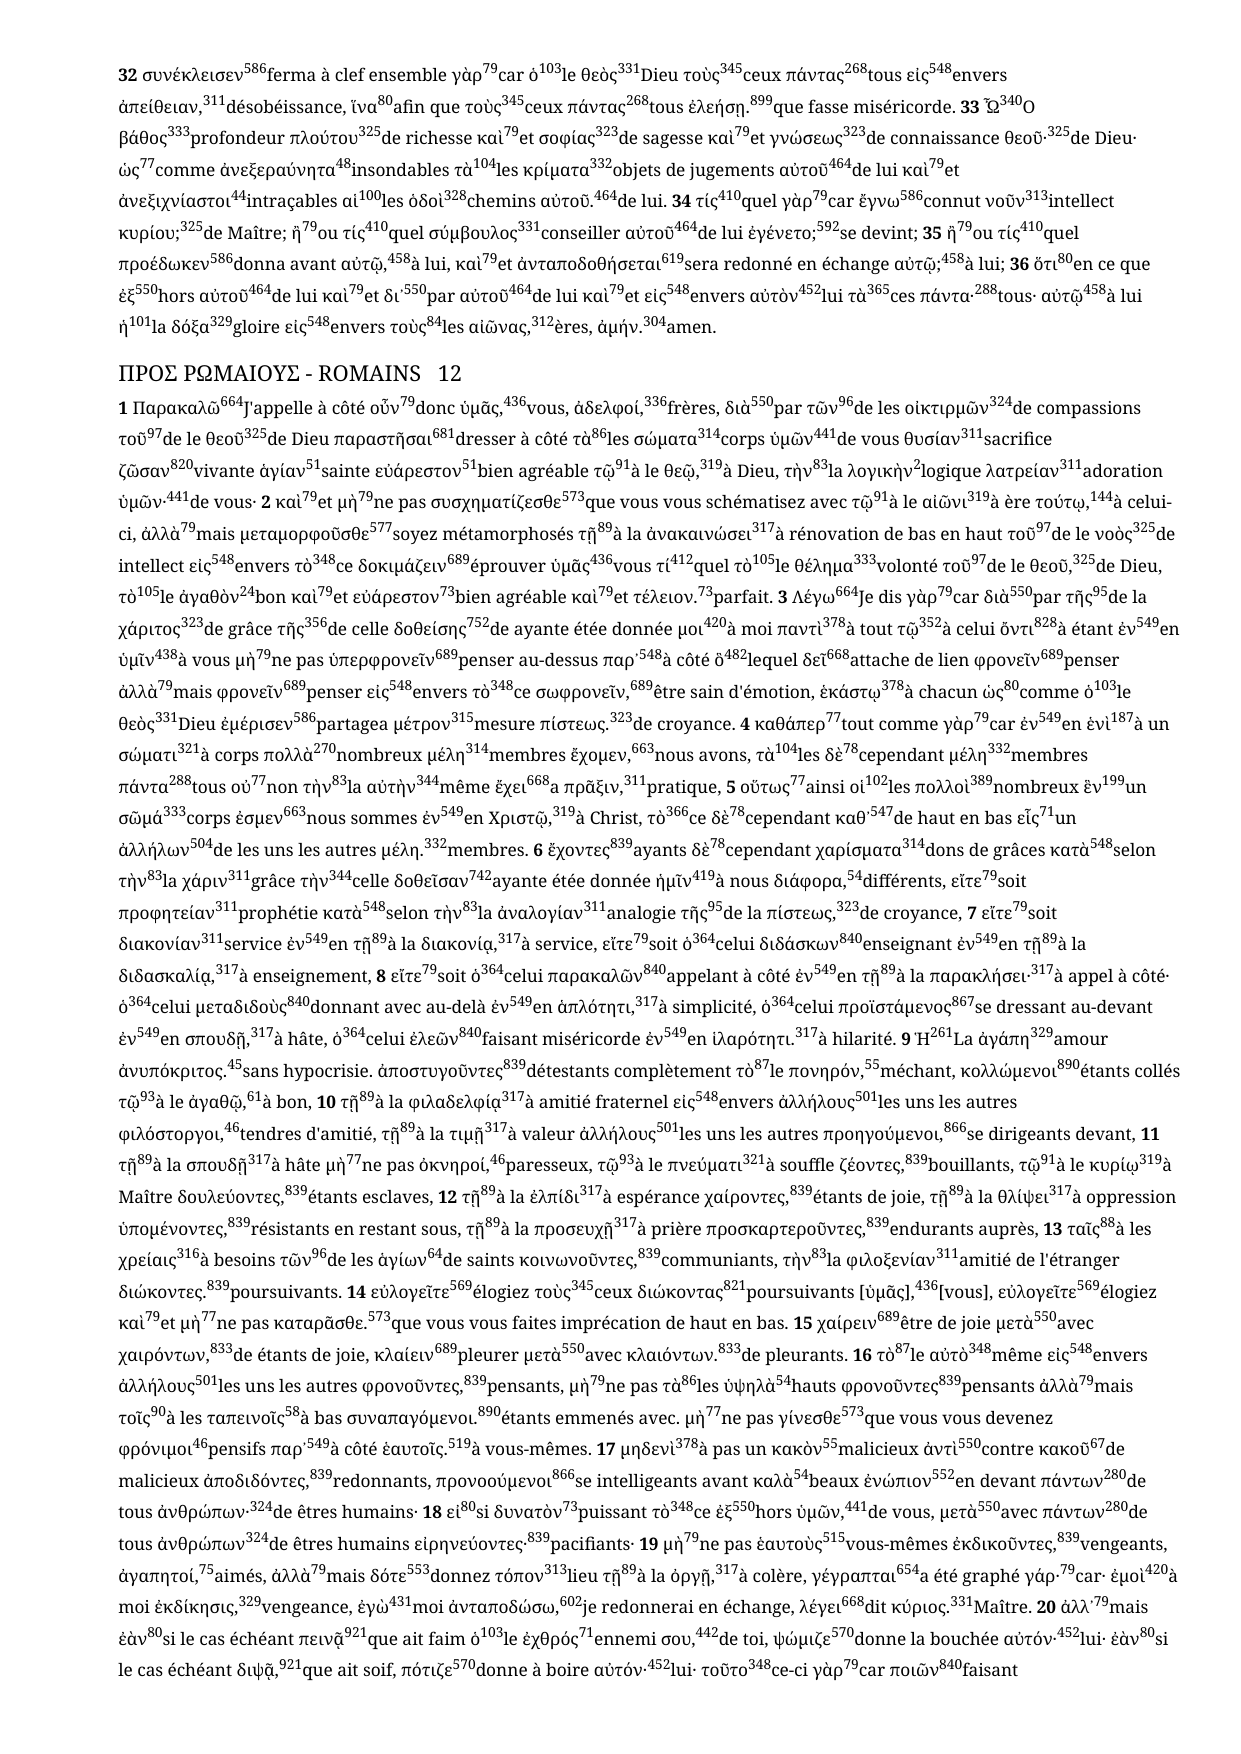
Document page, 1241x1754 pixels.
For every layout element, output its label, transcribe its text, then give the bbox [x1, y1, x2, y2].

text 1 Παρακαλῶ664J'appelle à côté οὖν79donc ὑμᾶς,436vous, ἀδελφοί,336frères, διὰ550par τῶν96de les οἰκτιρμῶν324de compassions τοῦ97de le θεοῦ325de Dieu παραστῆσαι681dresser à côté τὰ86les σώματα314corps ὑμῶν441de vous θυσίαν311sacrifice ζῶσαν820vivante ἁγίαν51sainte εὐάρεστον51bien agréable τῷ91à le θεῷ,319à Dieu, τὴν83la λογικὴν2logique λατρείαν311adoration ὑμῶν·441de vous· 2 καὶ79et μὴ79ne pas συσχηματίζεσθε573que vous vous schématisez avec τῷ91à le αἰῶνι319à ère τούτῳ,144à celui-ci, ἀλλὰ79mais μεταμορφοῦσθε577soyez métamorphosés τῇ89à la ἀνακαινώσει317à rénovation de bas en haut τοῦ97de le νοὸς325de intellect εἰς548envers τὸ348ce δοκιμάζειν689éprouver ὑμᾶς436vous τί412quel τὸ105le θέλημα333volonté τοῦ97de le θεοῦ,325de Dieu, τὸ105le ἀγαθὸν24bon καὶ79et εὐάρεστον73bien agréable καὶ79et τέλειον.73parfait. 3 Λέγω664Je dis γὰρ79car διὰ550par τῆς95de la χάριτος323de grâce τῆς356de celle δοθείσης752de ayante étée donnée μοι420à moi παντὶ378à tout τῷ352à celui ὄντι828à étant ἐν549en ὑμῖν438à vous μὴ79ne pas ὑπερφρονεῖν689penser au-dessus παρ᾽548à côté ὃ482lequel δεῖ668attache de lien φρονεῖν689penser ἀλλὰ79mais φρονεῖν689penser εἰς548envers τὸ348ce σωφρονεῖν,689être sain d'émotion, ἑκάστῳ378à chacun ὡς80comme ὁ103le θεὸς331Dieu ἐμέρισεν586partagea μέτρον315mesure πίστεως.323de croyance. 4 καθάπερ77tout comme γὰρ79car ἐν549en ἑνὶ187à un σώματι321à corps πολλὰ270nombreux μέλη314membres ἔχομεν,663nous avons, τὰ104les δὲ78cependant μέλη332membres πάντα288tous οὐ77non τὴν83la αὐτὴν344même ἔχει668a πρᾶξιν,311pratique, 5 οὕτως77ainsi οἱ102les πολλοὶ389nombreux ἓν199un σῶμά333corps ἐσμεν663nous sommes ἐν549en Χριστῷ,319à Christ, τὸ366ce δὲ78cependant καθ᾽547de haut en bas εἷς71un ἀλλήλων504de les uns les autres μέλη.332membres. 6 ἔχοντες839ayants δὲ78cependant χαρίσματα314dons de grâces κατὰ548selon τὴν83la χάριν311grâce τὴν344celle δοθεῖσαν742ayante étée donnée ἡμῖν419à nous διάφορα,54différents, εἴτε79soit προφητείαν311prophétie κατὰ548selon τὴν83la ἀναλογίαν311analogie τῆς95de la πίστεως,323de croyance, 7 εἴτε79soit διακονίαν311service ἐν549en τῇ89à la διακονίᾳ,317à service, εἴτε79soit ὁ364celui διδάσκων840enseignant ἐν549en τῇ89à la διδασκαλίᾳ,317à enseignement, 8 εἴτε79soit ὁ364celui παρακαλῶν840appelant à côté ἐν549en τῇ89à la παρακλήσει·317à appel à côté· ὁ364celui μεταδιδοὺς840donnant avec au-delà ἐν549en ἁπλότητι,317à simplicité, ὁ364celui προϊστάμενος867se dressant au-devant ἐν549en σπουδῇ,317à hâte, ὁ364celui ἐλεῶν840faisant miséricorde ἐν549en ἱλαρότητι.317à hilarité. 9 Ἡ261La ἀγάπη329amour ἀνυπόκριτος.45sans hypocrisie. ἀποστυγοῦντες839détestants complètement τὸ87le πονηρόν,55méchant, κολλώμενοι890étants collés τῷ93à le ἀγαθῷ,61à bon, 10 τῇ89à la φιλαδελφίᾳ317à amitié fraternel εἰς548envers ἀλλήλους501les uns les autres φιλόστοργοι,46tendres d'amitié, τῇ89à la τιμῇ317à valeur ἀλλήλους501les uns les autres προηγούμενοι,866se dirigeants devant, 11 τῇ89à la σπουδῇ317à hâte μὴ77ne pas ὀκνηροί,46paresseux, τῷ93à le πνεύματι321à souffle ζέοντες,839bouillants, τῷ91à le κυρίῳ319à Maître δουλεύοντες,839étants esclaves, 12 τῇ89à la ἐλπίδι317à espérance χαίροντες,839étants de joie, τῇ89à la θλίψει317à oppression ὑπομένοντες,839résistants en restant sous, τῇ89à la προσευχῇ317à prière προσκαρτεροῦντες,839endurants auprès, 13 ταῖς88à les χρείαις316à besoins τῶν96de les ἁγίων64de saints κοινωνοῦντες,839communiants, τὴν83la φιλοξενίαν311amitié de l'étranger διώκοντες.839poursuivants. 14 εὐλογεῖτε569élogiez τοὺς345ceux διώκοντας821poursuivants [ὑμᾶς],436[vous], εὐλογεῖτε569élogiez καὶ79et μὴ77ne pas καταρᾶσθε.573que vous vous faites imprécation de haut en bas. 15 χαίρειν689être de joie μετὰ550avec χαιρόντων,833de étants de joie, κλαίειν689pleurer μετὰ550avec κλαιόντων.833de pleurants. 16 τὸ87le αὐτὸ348même εἰς548envers ἀλλήλους501les uns les autres φρονοῦντες,839pensants, μὴ79ne pas τὰ86les ὑψηλὰ54hauts φρονοῦντες839pensants ἀλλὰ79mais τοῖς90à les ταπεινοῖς58à bas συναπαγόμενοι.890étants emmenés avec. μὴ77ne pas γίνεσθε573que vous vous devenez φρόνιμοι46pensifs παρ᾽549à côté ἑαυτοῖς.519à vous-mêmes. 17 μηδενὶ378à pas un κακὸν55malicieux ἀντὶ550contre κακοῦ67de malicieux ἀποδιδόντες,839redonnants, προνοούμενοι866se intelligeants avant καλὰ54beaux ἐνώπιον552en devant πάντων280de tous ἀνθρώπων·324de êtres humains· 18 εἰ80si δυνατὸν73puissant τὸ348ce ἐξ550hors ὑμῶν,441de vous, μετὰ550avec πάντων280de tous ἀνθρώπων324de êtres humains εἰρηνεύοντες·839pacifiants· 19 μὴ79ne pas ἑαυτοὺς515vous-mêmes ἐκδικοῦντες,839vengeants, ἀγαπητοί,75aimés, ἀλλὰ79mais δότε553donnez τόπον313lieu τῇ89à la ὀργῇ,317à colère, γέγραπται654a été graphé γάρ·79car· ἐμοὶ420à moi ἐκδίκησις,329vengeance, ἐγὼ431moi ἀνταποδώσω,602je redonnerai en échange, λέγει668dit κύριος.331Maître. 20 ἀλλ᾽79mais ἐὰν80si le cas échéant πεινᾷ921que ait faim ὁ103le ἐχθρός71ennemi σου,442de toi, ψώμιζε570donne la bouchée αὐτόν·452lui· ἐὰν80si le cas échéant διψᾷ,921que ait soif, πότιζε570donne à boire αὐτόν·452lui· τοῦτο348ce-ci γὰρ79car ποιῶν840faisant ἄνθρακας312charbons πυρὸς327de feu σωρεύσεις604tu entasseras ἐπὶ548sur τὴν83la κεφαλὴν311tête αὐτοῦ.464de lui. 21 μὴ77ne pas νικῶ578sois vaincu ὑπὸ550sous τοῦ99de le κακοῦ67de malicieux ἀλλὰ79mais νίκα570vaincs ἐν549en τῷ93à le ἀγαθῷ61à bon τὸ87le κακόν.55malicieux. [118, 392, 1181, 1682]
text ΠΡΟΣ ΡΩΜΑΙΟΥΣ - ROMAINS 12 [118, 358, 1181, 387]
text 1 Λέγω664Je dis οὖν,79donc, μὴ340ne pas ἀπώσατο592se poussa au loin ὁ103le θεὸς331Dieu τὸν85le λαὸν313peuple αὐτοῦ;464de lui; μὴ77ne pas γένοιτο·696que se devienne· καὶ77aussi γὰρ79car ἐγὼ431moi Ἰσραηλίτης331Israélite εἰμί,664je suis, ἐκ550hors σπέρματος327de semence Ἀβραάμ,325de Abraam, φυλῆς323de tribu Βενιαμίν.325de Benyamin. 2 οὐκ77non ἀπώσατο592se poussa au loin ὁ103le θεὸς331Dieu τὸν85le λαὸν313peuple αὐτοῦ464de lui ὃν480lequel προέγνω.586connut avant. ἢ79ou οὐκ77non οἴδατε639vous avez su ἐν549en Ἠλίᾳ319à Élia τί399quel λέγει668dit ἡ101la γραφή,329graphe, ὡς77comme ἐντυγχάνει668intercède τῷ91à le θεῷ319à Dieu κατὰ550contre τοῦ97de le Ἰσραήλ;325de Israël; 3 κύριε,337Maître, τοὺς84les προφήτας312prophètes σου442de toi ἀπέκτειναν,585tuèrent catégoriquement, τὰ86les θυσιαστήριά314autels des sacrifices σου442de toi κατέσκαψαν,585creusèrent de haut en bas, κἀγὼ431et moi ὑπελείφθην596je fus laissé dessous μόνος390seul καὶ79et ζητοῦσιν667cherchent τὴν83la ψυχήν311âme μου.424de moi. 4 ἀλλὰ79mais τί399quel λέγει668dit αὐτῷ458à lui ὁ103le χρηματισμός;331négociation du besoin; κατέλιπον582je laissai en contrebas ἐμαυτῷ509à moi-même ἑπτακισχιλίους178sept mille ἄνδρας,312hommes, οἵτινες497lesquels des quelconques οὐκ77non ἔκαμψαν585fléchirent γόνυ315genou τῇ350à celle Βάαλ.325de Baal. 5 οὕτως77ainsi οὖν79donc καὶ77aussi ἐν549en τῷ91à le νῦν77maintenant καιρῷ319à moment λεῖμμα333reste κατ᾽548selon ἐκλογὴν311élection χάριτος323de grâce γέγονεν·642a devenu· 6 εἰ80si δὲ78cependant χάριτι,317à grâce, οὐκέτι77non plus ἐξ550hors ἔργων,326de travaux, ἐπεὶ80puisque ἡ101la χάρις329grâce οὐκέτι77non plus γίνεται674se devient χάρις.329grâce. 7 Τί399Quel οὖν;79donc; ὃ482lequel ἐπιζητεῖ668surcherche Ἰσραήλ,331Israël, τοῦτο348ce-ci οὐκ77non ἐπέτυχεν,586obtint le dessus, ἡ101la δὲ78cependant ἐκλογὴ329élection ἐπέτυχεν·586obtint le dessus· οἱ102les δὲ78cependant λοιποὶ389restants ἐπωρώθησαν,599furent rendu calleux, 8 καθὼς77de haut en bas comme γέγραπται·654a été graphé· ἔδωκεν586donna αὐτοῖς457à eux ὁ103le θεὸς331Dieu πνεῦμα315souffle κατανύξεως,323de torpeur, ὀφθαλμοὺς312yeux τοῦ360de ce μὴ77ne pas βλέπειν689regarder καὶ79et ὦτα314oreilles τοῦ360de ce μὴ77ne pas ἀκούειν,689écouter, ἕως552jusqu'à ce que τῆς95de la σήμερον77aujourd'hui ἡμέρας.323de journée. 9 καὶ79et Δαυὶδ331Dauid λέγει·668dit· γενηθήτω565soit devenu ἡ101la τράπεζα329table αὐτῶν463de eux εἰς548envers παγίδα311piège καὶ79et εἰς548envers θήραν311chasse de proie καὶ79et εἰς548envers σκάνδαλον315scandale καὶ79et εἰς548envers ἀνταπόδομα315acte de rétribution αὐτοῖς,457à eux, 10 σκοτισθήτωσαν564soient ténébrés οἱ102les ὀφθαλμοὶ330yeux αὐτῶν463de eux τοῦ360de ce μὴ77ne pas βλέπειν689regarder καὶ79et τὸν85le νῶτον313dos αὐτῶν463de eux διὰ550par παντὸς384de tout σύγκαμψον.554plie avec. 11 Λέγω664Je dis οὖν,79donc, μὴ340ne pas ἔπταισαν585trébuchèrent ἵνα80afin que πέσωσιν;898que tombent; μὴ77ne pas γένοιτο·696que se devienne· ἀλλὰ79mais τῷ93à le αὐτῶν463de eux παραπτώματι321à chute à côté ἡ101la σωτηρία329sauvetage τοῖς92à les ἔθνεσιν320à ethnies εἰς548envers τὸ348ce παραζηλῶσαι681zéler à côté αὐτούς.451eux. 12 εἰ80si δὲ78cependant τὸ105le παράπτωμα333chute à côté αὐτῶν463de eux πλοῦτος331richesse κόσμου325de monde καὶ79et τὸ105le ἥττημα333diminution αὐτῶν463de eux πλοῦτος331richesse ἐθνῶν,326de ethnies, πόσῳ402à combien grand? μᾶλλον77davantage τὸ105le πλήρωμα333plénitude αὐτῶν.463de eux. 13 Ὑμῖν438à Vous δὲ78cependant λέγω664je dis τοῖς92à les ἔθνεσιν·320à ethnies· ἐφ᾽548sur ὅσον482autant lequel μὲν340certes οὖν79donc εἰμι664je suis ἐγὼ431moi ἐθνῶν326de ethnies ἀπόστολος,331envoyé, τὴν83la διακονίαν311service μου424de moi δοξάζω,664je glorifie, 14 εἴ340si πως77en quelque manière παραζηλώσω895que je zéle à côté μου424de moi τὴν83la σάρκα311chair καὶ79et σώσω895que je sauve τινὰς372des quelconques ἐξ550hors αὐτῶν.463de eux. 15 εἰ80si γὰρ79car ἡ101la ἀποβολὴ329rejet au loin αὐτῶν463de eux καταλλαγὴ329réconciliation κόσμου,325de monde, τίς408quelle ἡ101la πρόσλημψις329réception auprès εἰ551si μὴ77ne pas ζωὴ329vie ἐκ550hors νεκρῶν;64de morts; 16 εἰ80si δὲ78cependant ἡ101la ἀπαρχὴ329prémisse ἁγία,45sainte, καὶ77aussi τὸ105le φύραμα·333pâte· καὶ79et εἰ80si ἡ101la ῥίζα329racine ἁγία,45sainte, καὶ77aussi οἱ102les κλάδοι.330branches. 17 Εἰ80Si δέ78cependant τινες389des quelconques τῶν96de les κλάδων324de branches ἐξεκλάσθησαν,599furent retranché, σὺ448toi δὲ78cependant ἀγριέλαιος69d'olivier sauvage ὢν840étant ἐνεκεντρίσθης598tu fus greffé ἐν549en αὐτοῖς457à eux καὶ79et συγκοινωνὸς331communiant avec τῆς95de la ῥίζης323de racine τῆς95de la πιότητος323de graisse τῆς95de la ἐλαίας323de olivier ἐγένου,590tu te devins, 18 μὴ77ne pas κατακαυχῶ574te vante de haut en bas τῶν96de les κλάδων·324de branches· εἰ80si δὲ78cependant κατακαυχᾶσαι672tu te vantes de haut en bas οὐ77non σὺ448toi τὴν83la ῥίζαν311racine βαστάζεις666tu mets en charge ἀλλ᾽79mais ἡ101la ῥίζα329racine σέ.437toi. 19 ἐρεῖς604tu diras οὖν·79donc· ἐξεκλάσθησαν599furent retranché κλάδοι330branches ἵνα80afin que ἐγὼ431moi ἐγκεντρισθῶ.907que je sois greffé. 20 καλῶς·77bellement· τῇ249à la ἀπιστίᾳ317à incroyance ἐξεκλάσθησαν,599furent retranché, σὺ448toi δὲ78cependant τῇ89à la πίστει317à croyance ἕστηκας.640tu as dressé. μὴ79ne pas ὑψηλὰ54hauts φρόνει570pense ἀλλὰ79mais φοβοῦ·574te effraie· 21 εἰ80si γὰρ79car ὁ103le θεὸς331Dieu τῶν96de les κατὰ548selon φύσει317à nature κλάδων324de branches οὐκ77non ἐφείσατο,592se épargna, [μή77[ne pas πως]77en quelque manière] οὐδὲ77non cependant σοῦ442de toi φείσεται.612se épargnera. 22 ἴδε306voici οὖν79donc χρηστότητα311utilité bonté καὶ79et ἀποτομίαν311longue scission θεοῦ·325de Dieu· ἐπὶ548sur μὲν79certes τοὺς345ceux πεσόντας706ayants tombés ἀποτομία,329longue scission, ἐπὶ548sur δὲ78cependant σὲ437toi χρηστότης329utilité bonté θεοῦ,325de Dieu, ἐὰν80si le cas échéant ἐπιμένῃς919que tu restes sur τῇ89à la χρηστότητι,317à utilité bonté, ἐπεὶ80puisque καὶ77aussi σὺ448toi ἐκκοπήσῃ.617tu seras coupé à l'excès. 23 κἀκεῖνοι363et ceux-là δέ,78cependant, ἐὰν80si le cas échéant μὴ77ne pas ἐπιμένωσιν920que restent sur τῇ89à la ἀπιστίᾳ,317à incroyance, ἐγκεντρισθήσονται·618seront greffé· δυνατὸς47puissant γάρ79car ἐστιν668est ὁ103le θεὸς331Dieu πάλιν77de nouveau ἐγκεντρίσαι681greffer αὐτούς.451eux. 24 εἰ80si γὰρ79car σὺ448toi ἐκ550hors τῆς95de la κατὰ548selon φύσιν311nature ἐξεκόπης598tu fus coupé à l'excès ἀγριελαίου63de d'olivier sauvage καὶ79et παρὰ548à côté φύσιν311nature ἐνεκεντρίσθης598tu fus greffé εἰς548envers καλλιέλαιον,311olivier cultivé, πόσῳ402à combien grand? μᾶλλον77davantage οὗτοι363ceux-ci οἱ497ceux κατὰ548selon φύσιν311nature ἐγκεντρισθήσονται618seront greffé τῇ249à la ἰδίᾳ119à en propre ἐλαίᾳ.317à olivier. 25 Οὐ77Non γὰρ79car θέλω664je veux ὑμᾶς436vous ἀγνοεῖν,689méconnaître, ἀδελφοί,336frères, τὸ87le μυστήριον315mystère τοῦτο,140ce-ci, ἵνα80afin que μὴ77ne pas ἦτε918que vous soyez [παρ᾽]549[à côté] ἑαυτοῖς519à vous-mêmes φρόνιμοι,46pensifs, ὅτι80en ce que πώρωσις329callosité ἀπὸ550au loin μέρους327de part τῷ91à le Ἰσραὴλ319à Israël γέγονεν642a devenu ἄχρι80jusqu'à l'extrémité οὗ492de lequel τὸ105le πλήρωμα333plénitude τῶν98de les ἐθνῶν326de ethnies εἰσέλθῃ899que vienne à l'intérieur 26 καὶ79et οὕτως77ainsi πᾶς287tout Ἰσραὴλ331Israël σωθήσεται,619sera sauvé, καθὼς77de haut en bas comme γέγραπται·654a été graphé· ἥξει606surgira ἐκ550hors Σιὼν323de Sion ὁ364celui ῥυόμενος,867se délivrant, ἀποστρέψει606détournera ἀσεβείας310impiétés ἀπὸ550au loin Ἰακώβ.325de Iakob. 27 καὶ79et αὕτη362celle-ci αὐτοῖς457à eux ἡ101la παρ᾽550à côté ἐμοῦ424de moi διαθήκη,329disposition, ὅταν80lorsque le cas échéant ἀφέλωμαι901que je me saisisse au loin τὰς82les ἁμαρτίας310fautes αὐτῶν.463de eux. 28 κατὰ548selon μὲν79certes τὸ87le εὐαγγέλιον315évangile ἐχθροὶ46ennemis δι᾽548par le fait de ὑμᾶς,436vous, κατὰ548selon δὲ78cependant τὴν83la ἐκλογὴν311élection ἀγαπητοὶ46aimés διὰ548par le fait de τοὺς84les πατέρας·312pères· 29 ἀμεταμέλητα48sans repentances γὰρ79car τὰ104les χαρίσματα332dons de grâces καὶ79et ἡ101la κλῆσις329appellation τοῦ97de le θεοῦ.325de Dieu. 30 ὥσπερ80comme certes γὰρ79car ὑμεῖς447vous ποτε77à un moment ἠπειθήσατε583vous désobéîtes τῷ91à le θεῷ,319à Dieu, νῦν77maintenant δὲ78cependant ἠλεήθητε597vous fûtes fait miséricorde τῇ89à la τούτων357de ceux-ci ἀπειθείᾳ,317à désobéissance, 31 οὕτως77ainsi καὶ77aussi οὗτοι363ceux-ci νῦν77maintenant ἠπείθησαν585désobéirent τῷ354à ce ὑμετέρῳ236à votre ἐλέει,321à miséricorde, ἵνα80afin que καὶ77aussi αὐτοὶ468eux [νῦν]77[maintenant] ἐλεηθῶσιν.910que soient fait miséricorde. 32 συνέκλεισεν586ferma à clef ensemble γὰρ79car ὁ103le θεὸς331Dieu τοὺς345ceux πάντας268tous εἰς548envers ἀπείθειαν,311désobéissance, ἵνα80afin que τοὺς345ceux πάντας268tous ἐλεήσῃ.899que fasse miséricorde. 33 Ὦ340O βάθος333profondeur πλούτου325de richesse καὶ79et σοφίας323de sagesse καὶ79et γνώσεως323de connaissance θεοῦ·325de Dieu· ὡς77comme ἀνεξεραύνητα48insondables τὰ104les κρίματα332objets de jugements αὐτοῦ464de lui καὶ79et ἀνεξιχνίαστοι44intraçables αἱ100les ὁδοὶ328chemins αὐτοῦ.464de lui. 34 τίς410quel γὰρ79car ἔγνω586connut νοῦν313intellect κυρίου;325de Maître; ἢ79ou τίς410quel σύμβουλος331conseiller αὐτοῦ464de lui ἐγένετο;592se devint; 35 ἢ79ou τίς410quel προέδωκεν586donna avant αὐτῷ,458à lui, καὶ79et ἀνταποδοθήσεται619sera redonné en échange αὐτῷ;458à lui; 36 ὅτι80en ce que ἐξ550hors αὐτοῦ464de lui καὶ79et δι᾽550par αὐτοῦ464de lui καὶ79et εἰς548envers αὐτὸν452lui τὰ365ces πάντα·288tous· αὐτῷ458à lui ἡ101la δόξα329gloire εἰς548envers τοὺς84les αἰῶνας,312ères, ἀμήν.304amen. [118, 59, 1181, 339]
